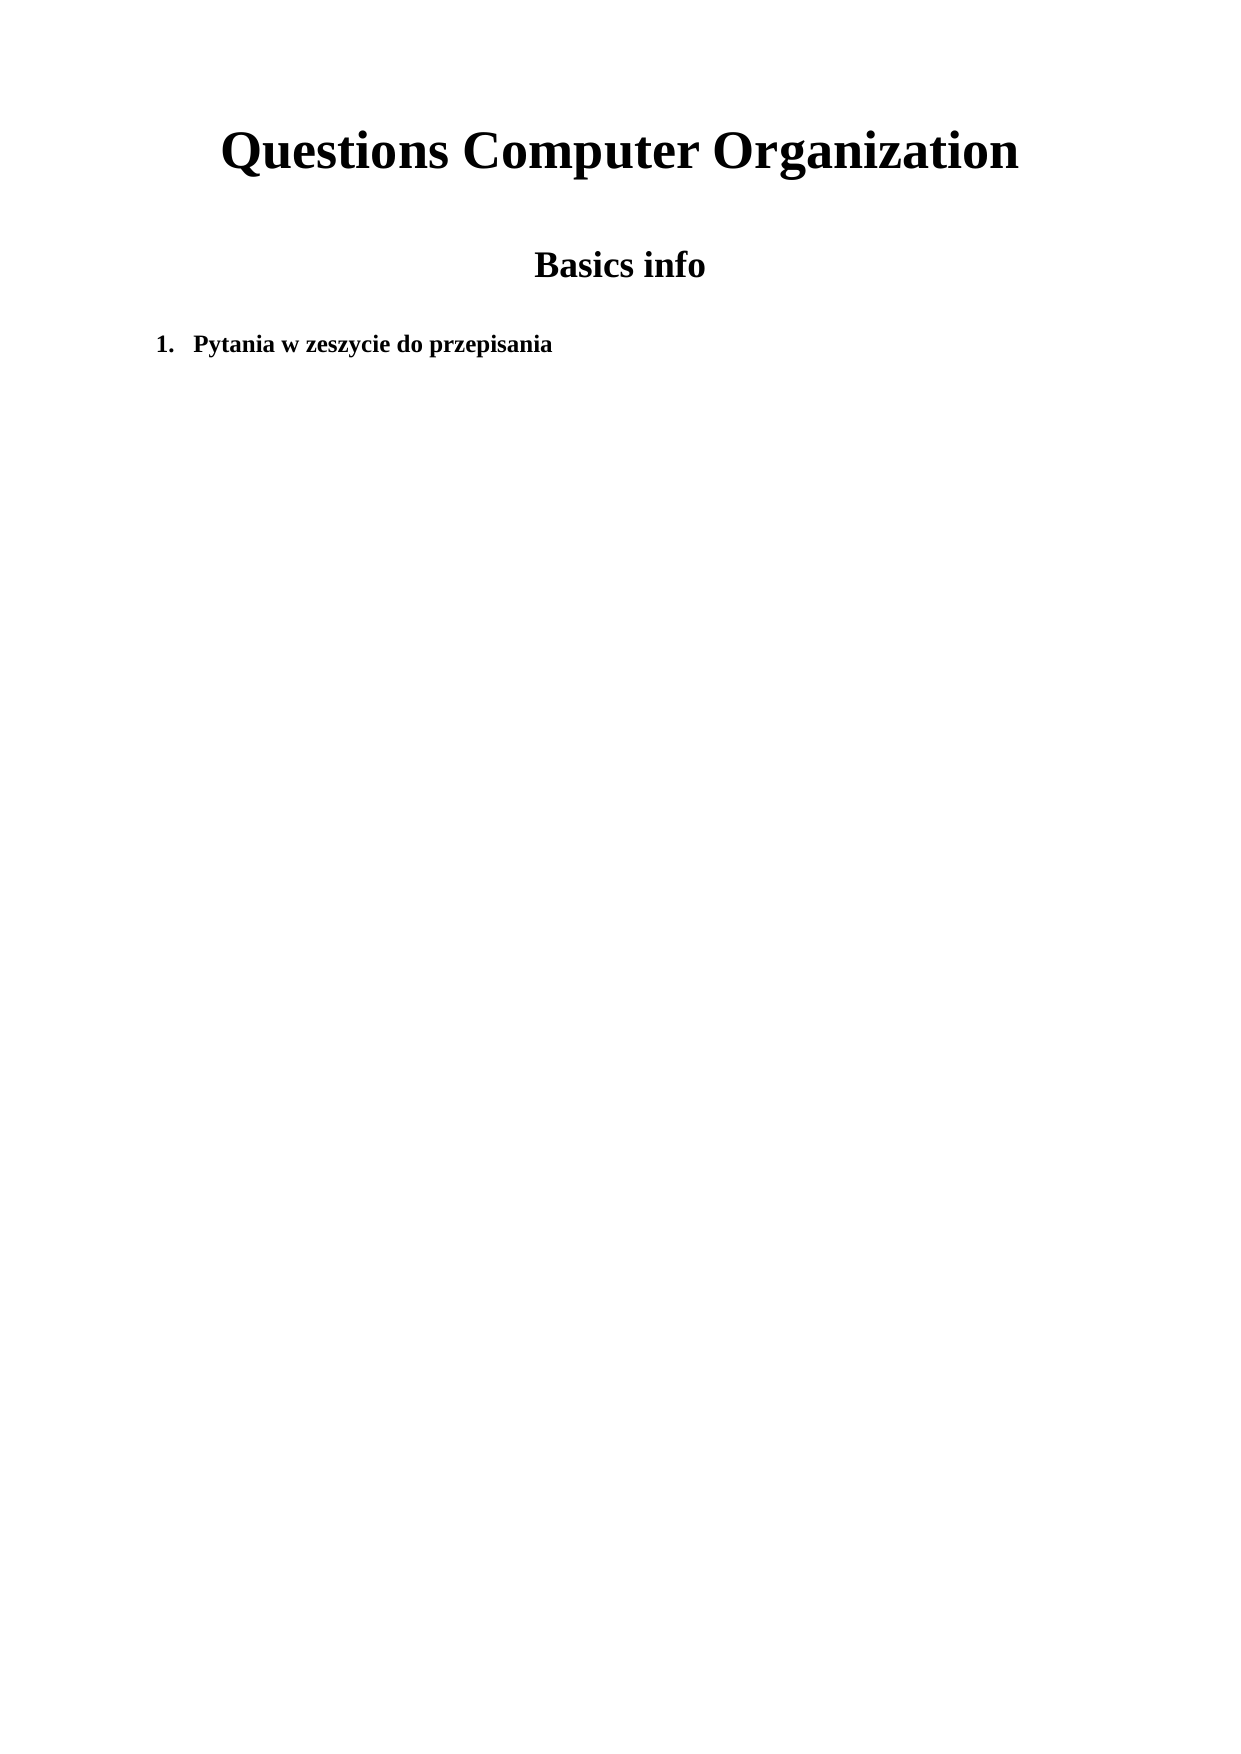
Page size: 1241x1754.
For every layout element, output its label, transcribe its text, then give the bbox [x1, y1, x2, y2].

text Basics info [118, 243, 1122, 286]
list Pytania w zeszycie do przepisania [156, 329, 1122, 415]
text Questions Computer Organization [118, 118, 1122, 180]
